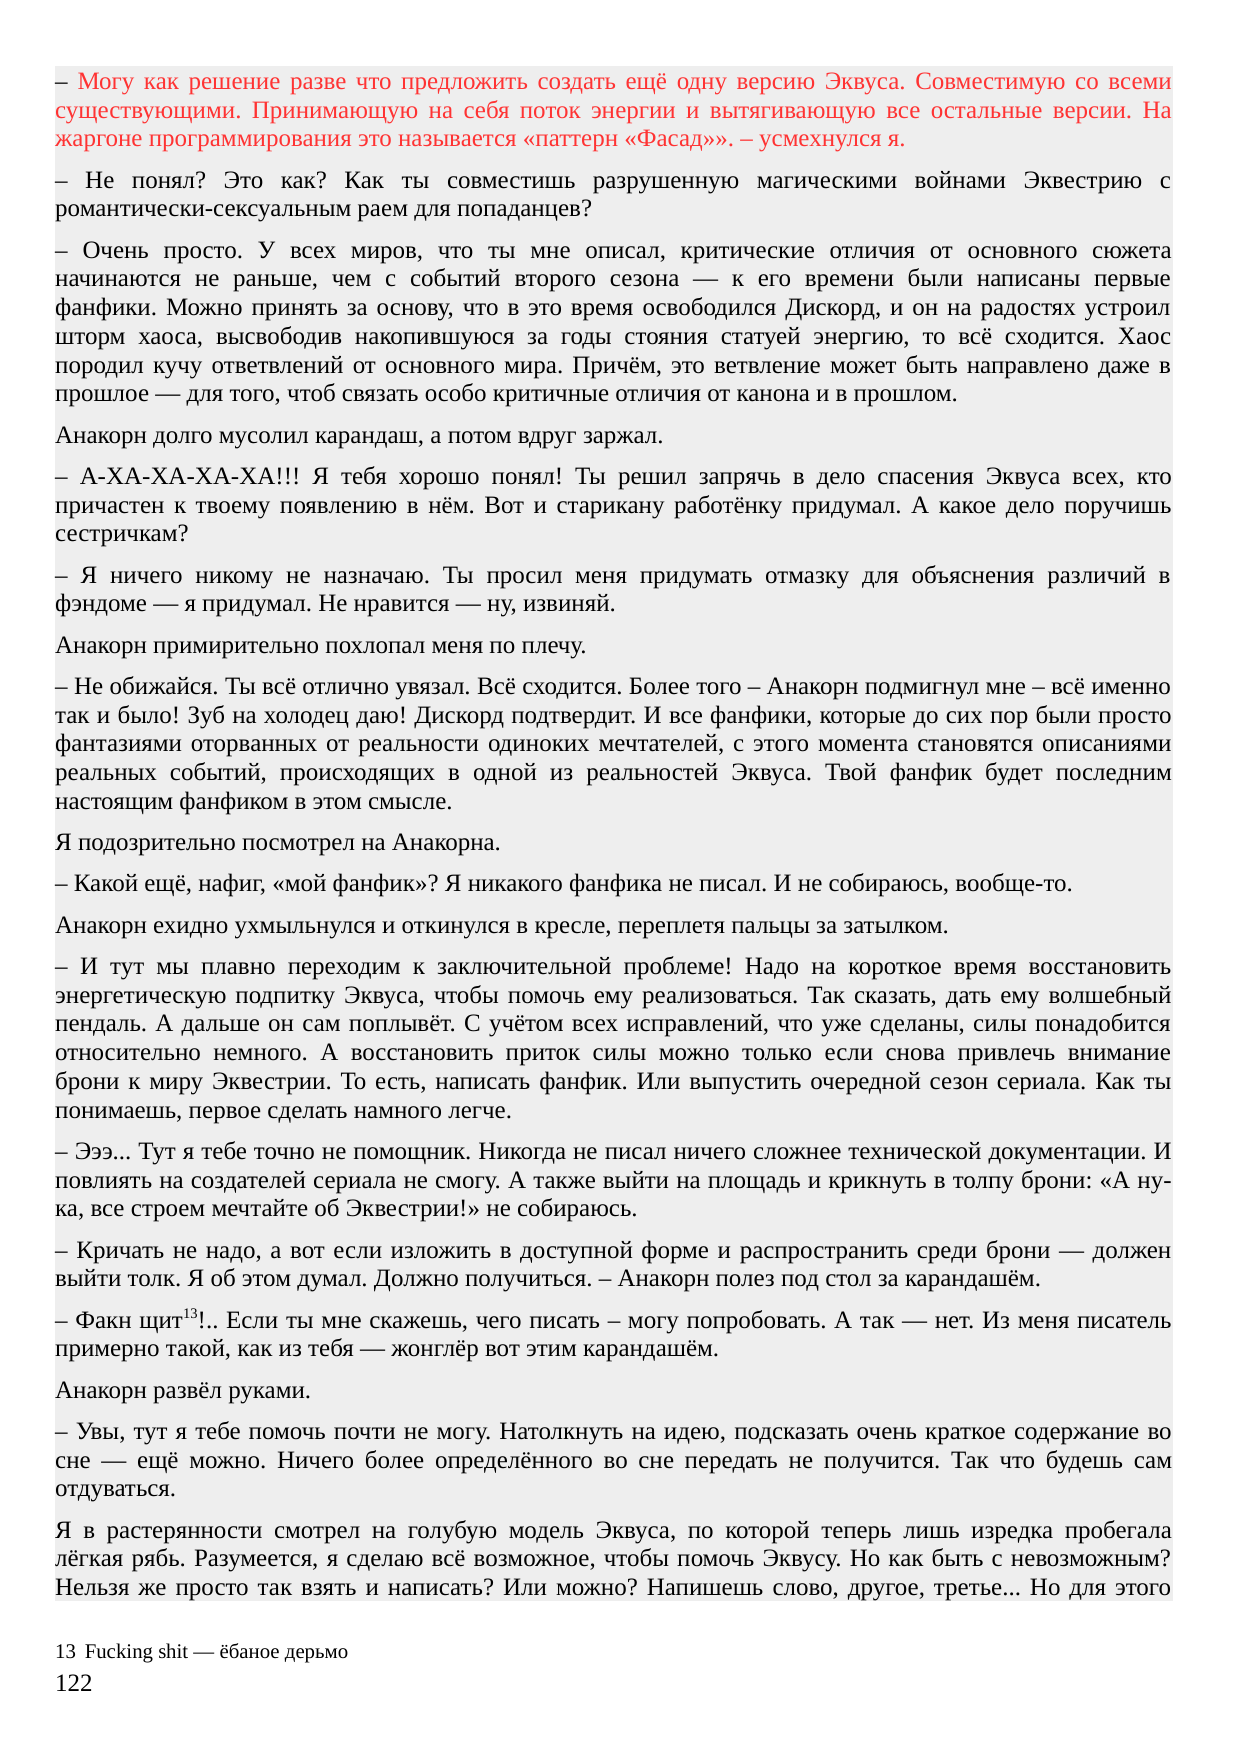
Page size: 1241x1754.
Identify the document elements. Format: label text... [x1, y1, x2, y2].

text – Кричать не надо, а вот если изложить в доступной форме и распространить среди брони — должен выйти толк. Я об этом думал. Должно получиться. – Анакорн полез под стол за карандашём. [55, 1235, 1173, 1292]
text Fucking shit — ёбаное дерьмо [55, 1639, 1173, 1663]
text – Увы, тут я тебе помочь почти не могу. Натолкнуть на идею, подсказать очень краткое содержание во сне — ещё можно. Ничего более определённого во сне передать не получится. Так что будешь сам отдуваться. [55, 1416, 1173, 1502]
text – Не понял? Это как? Как ты совместишь разрушенную магическими войнами Эквестрию с романтически-сексуальным раем для попаданцев? [55, 165, 1173, 222]
text – А-ХА-ХА-ХА-ХА!!! Я тебя хорошо понял! Ты решил запрячь в дело спасения Эквуса всех, кто причастен к твоему появлению в нём. Вот и старикану работёнку придумал. А какое дело поручишь сестричкам? [55, 461, 1173, 547]
text Анакорн развёл руками. [55, 1375, 1173, 1403]
text Анакорн ехидно ухмыльнулся и откинулся в кресле, переплетя пальцы за затылком. [55, 910, 1173, 938]
text – И тут мы плавно переходим к заключительной проблеме! Надо на короткое время восстановить энергетическую подпитку Эквуса, чтобы помочь ему реализоваться. Так сказать, дать ему волшебный пендаль. А дальше он сам поплывёт. С учётом всех исправлений, что уже сделаны, силы понадобится относительно немного. А восстановить приток силы можно только если снова привлечь внимание брони к миру Эквестрии. То есть, написать фанфик. Или выпустить очередной сезон сериала. Как ты понимаешь, первое сделать намного легче. [55, 951, 1173, 1123]
text – Факн щит!.. Если ты мне скажешь, чего писать – могу попробовать. А так — нет. Из меня писатель примерно такой, как из тебя — жонглёр вот этим карандашём. [55, 1305, 1173, 1362]
text Анакорн долго мусолил карандаш, а потом вдруг заржал. [55, 420, 1173, 448]
text – Я ничего никому не назначаю. Ты просил меня придумать отмазку для объяснения различий в фэндоме — я придумал. Не нравится — ну, извиняй. [55, 560, 1173, 617]
text – Какой ещё, нафиг, «мой фанфик»? Я никакого фанфика не писал. И не собираюсь, вообще-то. [55, 868, 1173, 897]
text Анакорн примирительно похлопал меня по плечу. [55, 630, 1173, 658]
text – Очень просто. У всех миров, что ты мне описал, критические отличия от основного сюжета начинаются не раньше, чем с событий второго сезона — к его времени были написаны первые фанфики. Можно принять за основу, что в это время освободился Дискорд, и он на радостях устроил шторм хаоса, высвободив накопившуюся за годы стояния статуей энергию, то всё сходится. Хаос породил кучу ответвлений от основного мира. Причём, это ветвление может быть направлено даже в прошлое — для того, чтоб связать особо критичные отличия от канона и в прошлом. [55, 235, 1173, 407]
text Я в растерянности смотрел на голубую модель Эквуса, по которой теперь лишь изредка пробегала лёгкая рябь. Разумеется, я сделаю всё возможное, чтобы помочь Эквусу. Но как быть с невозможным? Нельзя же просто так взять и написать? Или можно? Напишешь слово, другое, третье... Но для этого [55, 1515, 1173, 1601]
text – Эээ... Тут я тебе точно не помощник. Никогда не писал ничего сложнее технической документации. И повлиять на создателей сериала не смогу. А также выйти на площадь и крикнуть в толпу брони: «А ну-ка, все строем мечтайте об Эквестрии!» не собираюсь. [55, 1136, 1173, 1222]
text – Не обижайся. Ты всё отлично увязал. Всё сходится. Более того – Анакорн подмигнул мне – всё именно так и было! Зуб на холодец даю! Дискорд подтвердит. И все фанфики, которые до сих пор были просто фантазиями оторванных от реальности одиноких мечтателей, с этого момента становятся описаниями реальных событий, происходящих в одной из реальностей Эквуса. Твой фанфик будет последним настоящим фанфиком в этом смысле. [55, 671, 1173, 815]
text – Могу как решение разве что предложить создать ещё одну версию Эквуса. Совместимую со всеми существующими. Принимающую на себя поток энергии и вытягивающую все остальные версии. На жаргоне программирования это называется «паттерн «Фасад»». – усмехнулся я. [55, 66, 1173, 152]
text Я подозрительно посмотрел на Анакорна. [55, 827, 1173, 856]
